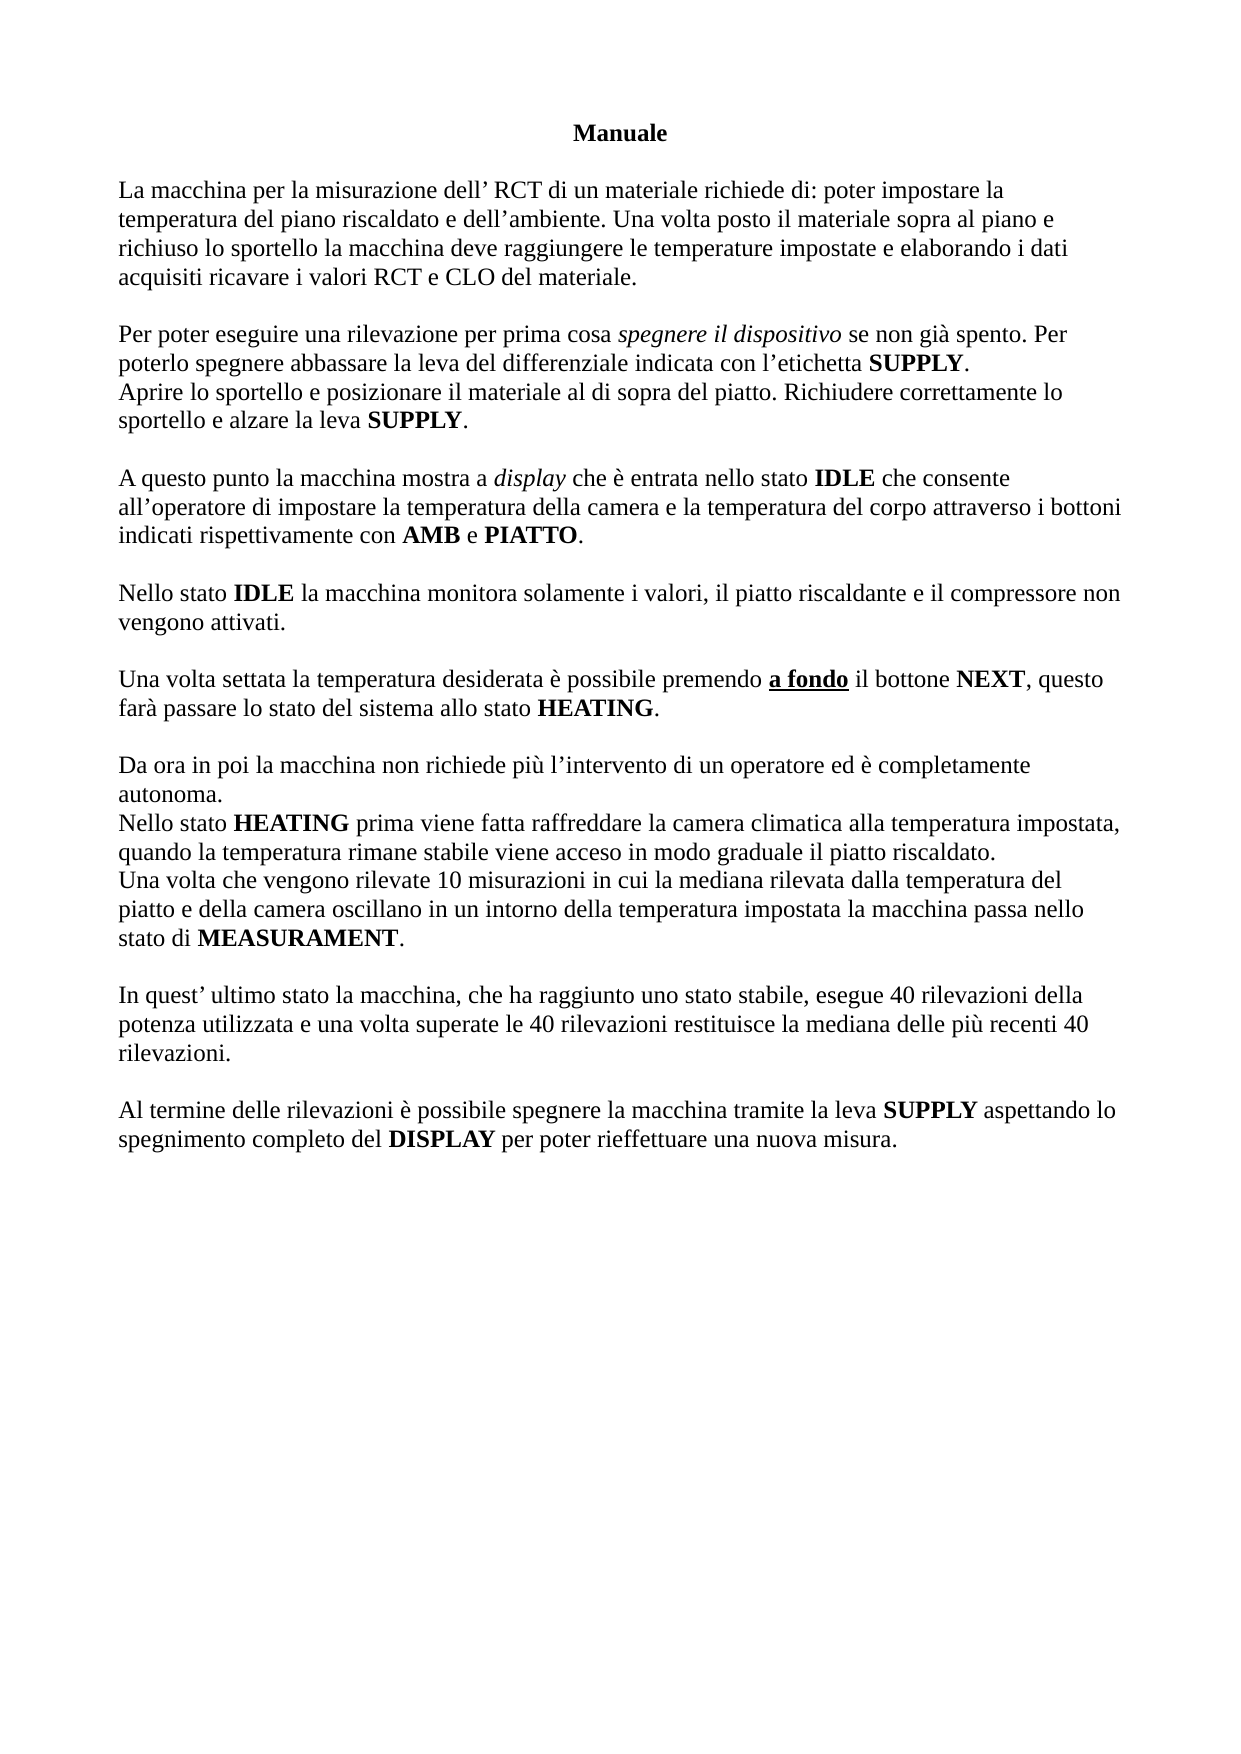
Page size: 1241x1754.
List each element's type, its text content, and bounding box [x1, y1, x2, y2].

text Per poter eseguire una rilevazione per prima cosa spegnere il dispositivo se non già spento. Per poterlo spegnere abbassare la leva del differenziale indicata con l’etichetta SUPPLY. [118, 319, 1122, 377]
text In quest’ ultimo stato la macchina, che ha raggiunto uno stato stabile, esegue 40 rilevazioni della potenza utilizzata e una volta superate le 40 rilevazioni restituisce la mediana delle più recenti 40 rilevazioni. [118, 981, 1122, 1067]
text Al termine delle rilevazioni è possibile spegnere la macchina tramite la leva SUPPLY aspettando lo spegnimento completo del DISPLAY per poter rieffettuare una nuova misura. [118, 1096, 1122, 1153]
text Nello stato HEATING prima viene fatta raffreddare la camera climatica alla temperatura impostata, quando la temperatura rimane stabile viene acceso in modo graduale il piatto riscaldato. [118, 808, 1122, 866]
text Aprire lo sportello e posizionare il materiale al di sopra del piatto. Richiudere correttamente lo sportello e alzare la leva SUPPLY. [118, 377, 1122, 434]
text A questo punto la macchina mostra a display che è entrata nello stato IDLE che consente all’operatore di impostare la temperatura della camera e la temperatura del corpo attraverso i bottoni indicati rispettivamente con AMB e PIATTO. [118, 463, 1122, 549]
text La macchina per la misurazione dell’ RCT di un materiale richiede di: poter impostare la temperatura del piano riscaldato e dell’ambiente. Una volta posto il materiale sopra al piano e richiuso lo sportello la macchina deve raggiungere le temperature impostate e elaborando i dati acquisiti ricavare i valori RCT e CLO del materiale. [118, 176, 1122, 291]
text Una volta settata la temperatura desiderata è possibile premendo a fondo il bottone NEXT, questo farà passare lo stato del sistema allo stato HEATING. [118, 664, 1122, 722]
text Nello stato IDLE la macchina monitora solamente i valori, il piatto riscaldante e il compressore non vengono attivati. [118, 578, 1122, 636]
text Manuale [118, 118, 1122, 147]
text Una volta che vengono rilevate 10 misurazioni in cui la mediana rilevata dalla temperatura del piatto e della camera oscillano in un intorno della temperatura impostata la macchina passa nello stato di MEASURAMENT. [118, 866, 1122, 952]
text Da ora in poi la macchina non richiede più l’intervento di un operatore ed è completamente autonoma. [118, 751, 1122, 808]
